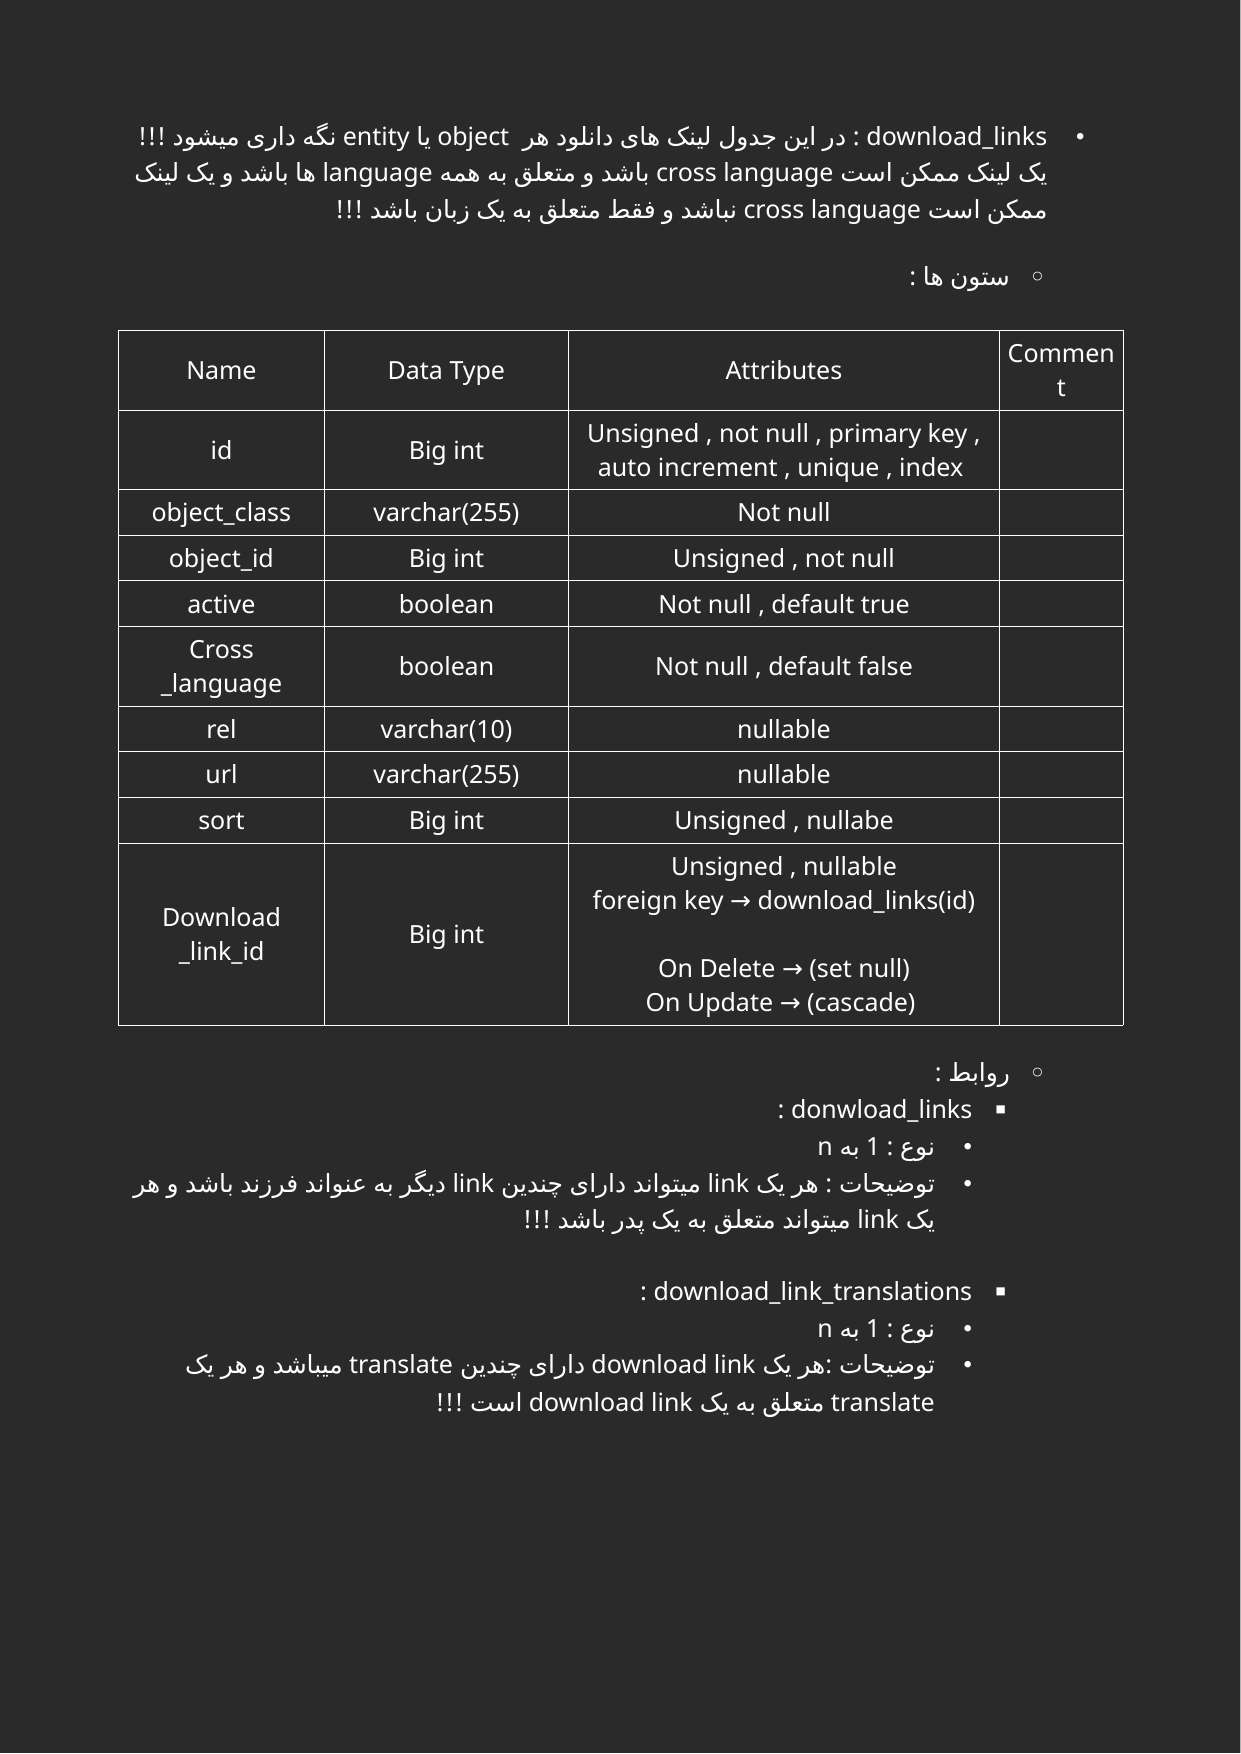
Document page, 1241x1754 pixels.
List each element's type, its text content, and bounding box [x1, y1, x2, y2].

table_cell Not null [569, 490, 999, 535]
table_cell Not null , default true [569, 581, 999, 626]
table_cell [1000, 490, 1123, 535]
table_cell boolean [325, 581, 568, 626]
table_cell nullable [569, 752, 999, 797]
table_cell boolean [325, 627, 568, 706]
table_cell [1000, 798, 1123, 843]
table_header Name [119, 331, 324, 409]
table_cell [1000, 844, 1123, 1024]
list نوع :‌ 1 به n [118, 1310, 972, 1347]
table_cell [1000, 707, 1123, 751]
table_cell Big int [325, 844, 568, 1024]
table_cell object_id [119, 536, 324, 580]
table_cell Unsigned , not null , primary key , auto increment , unique , index [569, 411, 999, 489]
table_cell id [119, 411, 324, 489]
table_cell Unsigned , not null [569, 536, 999, 580]
table_cell [1000, 581, 1123, 626]
table_cell object_class [119, 490, 324, 535]
table_cell Big int [325, 411, 568, 489]
table_cell [1000, 536, 1123, 580]
list download_link_translations : [118, 1273, 1010, 1310]
table_cell varchar(255) [325, 490, 568, 535]
table_cell Big int [325, 798, 568, 843]
table_header Attributes [569, 331, 999, 409]
table_header Comment [1000, 331, 1123, 409]
table_cell varchar(10) [325, 707, 568, 751]
list توضیحات :‌هر یک download link دارای چندین translate میباشد و هر یک translate متعلق به یک download link است !!! [118, 1347, 972, 1421]
table_header Data Type [325, 331, 568, 409]
list donwload_links : [118, 1091, 1010, 1128]
list توضیحات :‌ هر یک link میتواند دارای چندین link دیگر به عنواند فرزند باشد و هر یک link میتواند متعلق به یک پدر باشد !!! [118, 1165, 972, 1239]
table_cell [1000, 627, 1123, 706]
table_cell Download _link_id [119, 844, 324, 1024]
table_cell Cross _language [119, 627, 324, 706]
table_cell url [119, 752, 324, 797]
table_cell varchar(255) [325, 752, 568, 797]
table_cell Not null , default false [569, 627, 999, 706]
list download_links : در این جدول لینک های دانلود هر object یا entity نگه داری میشود !!! یک لینک ممکن است cross language باشد و متعلق به همه language ها باشد و یک لینک ممکن است cross language نباشد و فقط متعلق به یک زبان باشد !!! [118, 118, 1085, 229]
table_cell sort [119, 798, 324, 843]
table_cell nullable [569, 707, 999, 751]
table_cell Big int [325, 536, 568, 580]
table_cell [1000, 411, 1123, 489]
list ستون ها :‌ [118, 263, 1047, 296]
list روابط :‌ [118, 1059, 1047, 1091]
table_cell active [119, 581, 324, 626]
table_cell rel [119, 707, 324, 751]
table_cell Unsigned , nullabe [569, 798, 999, 843]
table_cell Unsigned , nullable foreign key → download_links(id) On Delete → (set null) On Update → (cascade) [569, 844, 999, 1024]
table_cell [1000, 752, 1123, 797]
list نوع :‌ 1 به n [118, 1128, 972, 1165]
